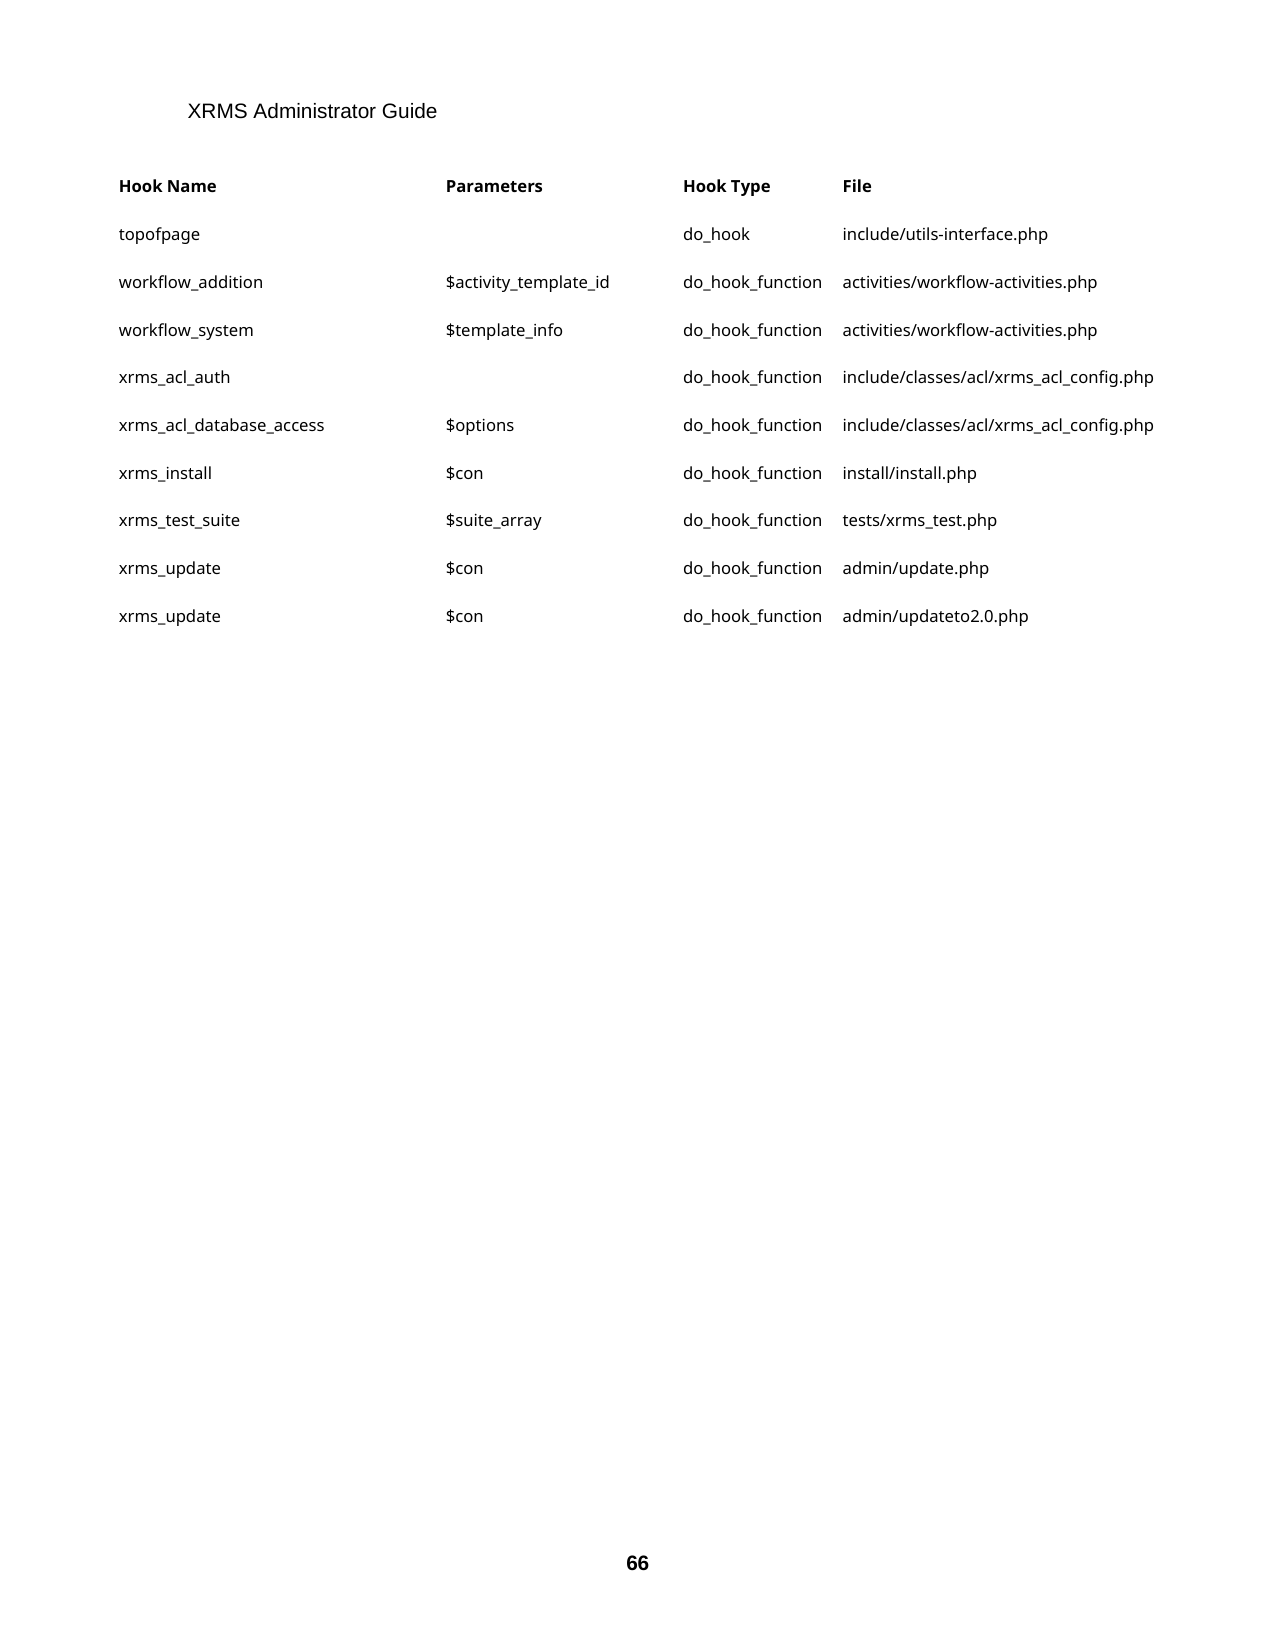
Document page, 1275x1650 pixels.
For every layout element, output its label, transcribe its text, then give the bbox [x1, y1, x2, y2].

table_cell topofpage [116, 198, 442, 245]
table_cell do_hook_function [680, 293, 839, 341]
table_cell do_hook_function [680, 341, 839, 388]
table_cell tests/xrms_test.php [839, 484, 1191, 532]
table_header Hook Type [680, 150, 839, 198]
table_cell workflow_system [116, 293, 442, 341]
table_header Hook Name [116, 150, 442, 198]
table_cell activities/workflow-activities.php [839, 293, 1191, 341]
table_cell xrms_update [116, 532, 442, 579]
table_cell $options [443, 389, 680, 436]
table_cell xrms_update [116, 579, 442, 627]
table_cell admin/update.php [839, 532, 1191, 579]
table_cell activities/workflow-activities.php [839, 245, 1191, 293]
table_cell workflow_addition [116, 245, 442, 293]
table_cell include/utils-interface.php [839, 198, 1191, 245]
table_cell xrms_acl_database_access [116, 389, 442, 436]
table_cell do_hook [680, 198, 839, 245]
table_cell $template_info [443, 293, 680, 341]
table_cell xrms_acl_auth [116, 341, 442, 388]
table_cell do_hook_function [680, 579, 839, 627]
table_cell include/classes/acl/xrms_acl_config.php [839, 341, 1191, 388]
table_cell do_hook_function [680, 484, 839, 532]
table_cell [443, 341, 680, 388]
table_header Parameters [443, 150, 680, 198]
table_cell do_hook_function [680, 436, 839, 484]
table_cell $con [443, 532, 680, 579]
table_cell $con [443, 579, 680, 627]
table_cell $suite_array [443, 484, 680, 532]
table_cell $con [443, 436, 680, 484]
table_cell do_hook_function [680, 532, 839, 579]
table_cell install/install.php [839, 436, 1191, 484]
table_cell $activity_template_id [443, 245, 680, 293]
table_cell xrms_install [116, 436, 442, 484]
table_cell [443, 198, 680, 245]
table_header File [839, 150, 1191, 198]
table_cell admin/updateto2.0.php [839, 579, 1191, 627]
table_cell do_hook_function [680, 245, 839, 293]
table_cell do_hook_function [680, 389, 839, 436]
table_cell xrms_test_suite [116, 484, 442, 532]
table_cell include/classes/acl/xrms_acl_config.php [839, 389, 1191, 436]
